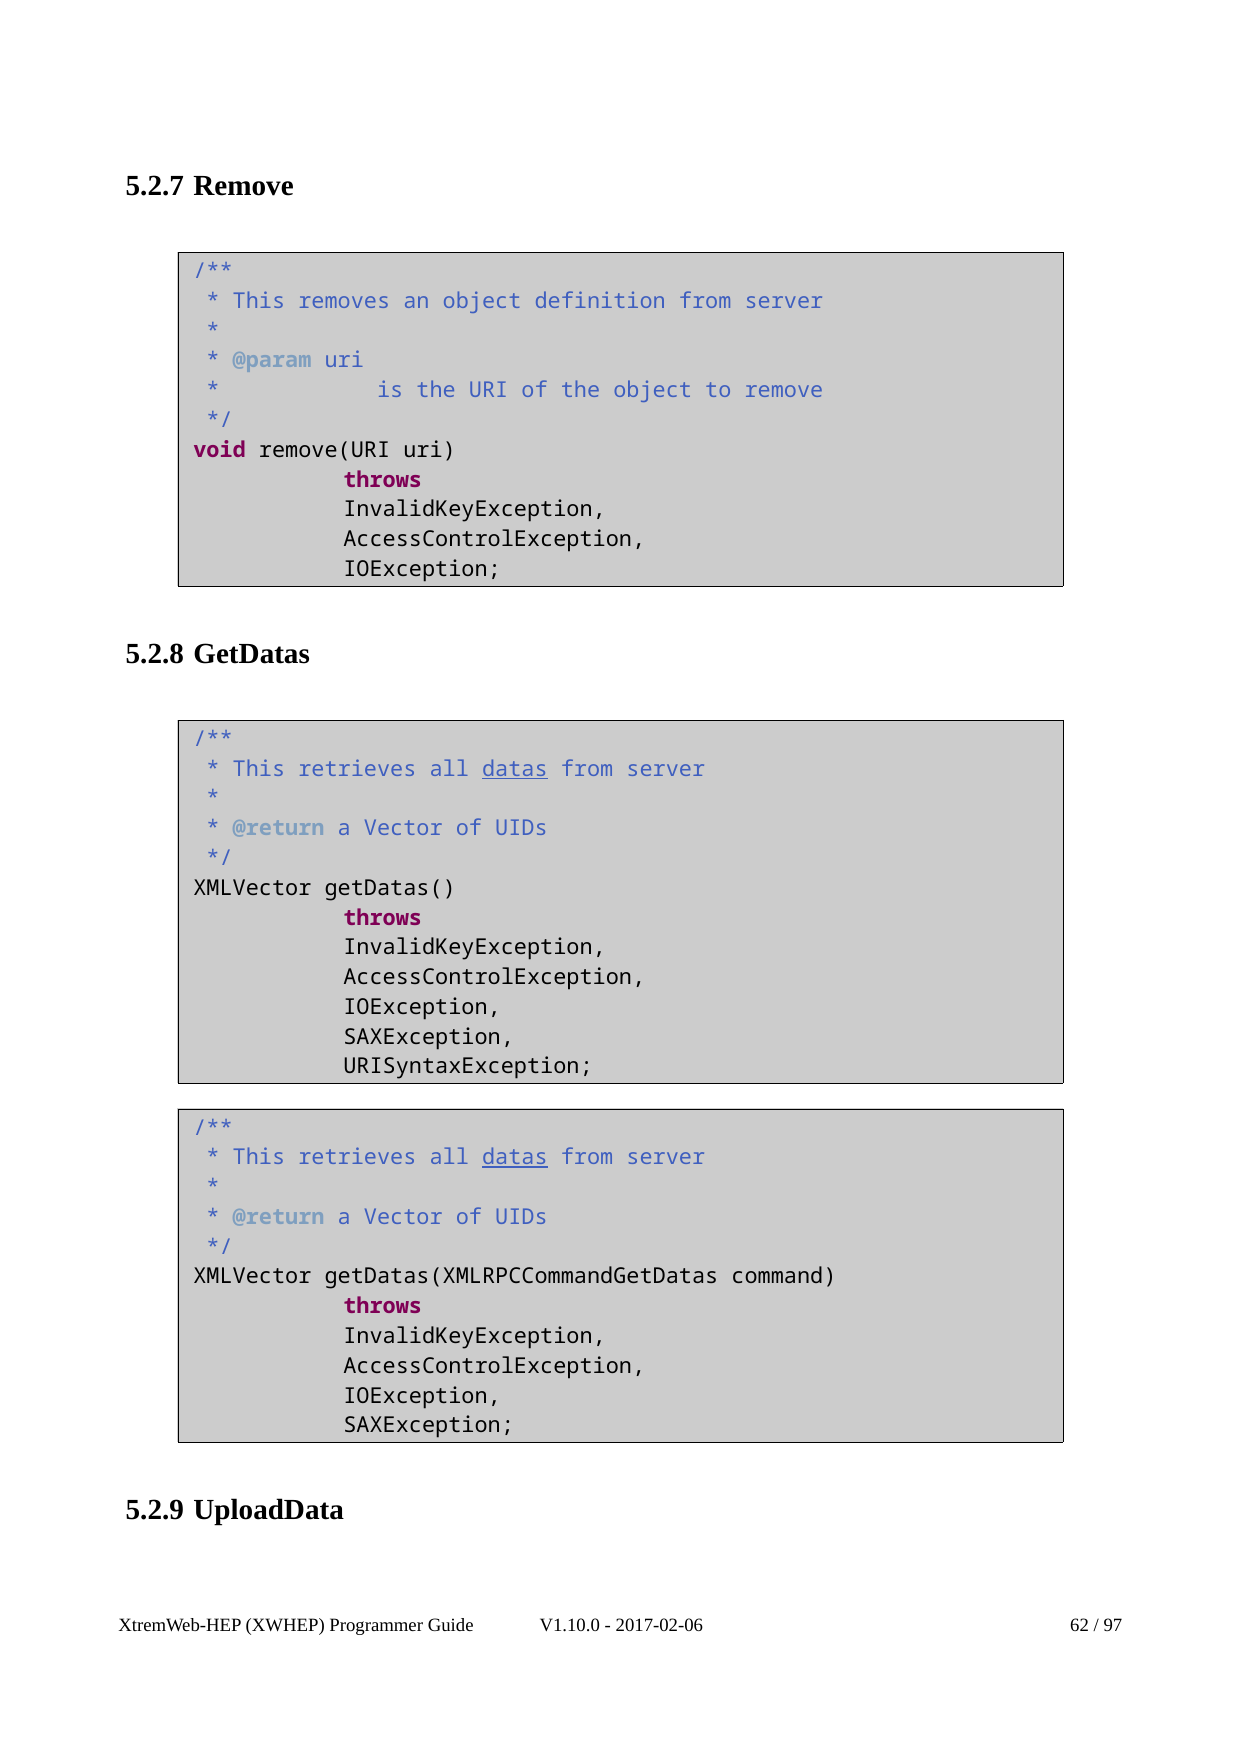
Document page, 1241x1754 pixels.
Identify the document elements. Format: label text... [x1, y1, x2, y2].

subtitle UploadData [118, 1492, 1122, 1526]
subtitle GetDatas [118, 636, 1122, 669]
text InvalidKeyException, [179, 490, 1063, 520]
text SAXException, [179, 1018, 1063, 1047]
text * [179, 1168, 1063, 1198]
text void remove(URI uri) [179, 431, 1063, 461]
text * [179, 312, 1063, 341]
text IOException; [179, 550, 1063, 586]
text */ [179, 401, 1063, 431]
text AccessControlException, [179, 520, 1063, 550]
text URISyntaxException; [179, 1047, 1063, 1083]
subtitle Remove [118, 168, 1122, 202]
text * This retrieves all datas from server [179, 749, 1063, 779]
text throws [179, 1287, 1063, 1317]
text SAXException; [179, 1406, 1063, 1442]
text XMLVector getDatas() [179, 869, 1063, 898]
text throws [179, 898, 1063, 928]
text IOException, [179, 1377, 1063, 1406]
text AccessControlException, [179, 958, 1063, 988]
text XMLVector getDatas(XMLRPCCommandGetDatas command) [179, 1257, 1063, 1287]
text /** [179, 1110, 1063, 1138]
text * @param uri [179, 341, 1063, 371]
text throws [179, 461, 1063, 490]
text */ [179, 839, 1063, 869]
text AccessControlException, [179, 1347, 1063, 1377]
text IOException, [179, 988, 1063, 1018]
text /** [179, 253, 1063, 282]
text * [179, 779, 1063, 809]
text * @return a Vector of UIDs [179, 809, 1063, 839]
text */ [179, 1228, 1063, 1257]
text InvalidKeyException, [179, 1317, 1063, 1347]
text * @return a Vector of UIDs [179, 1198, 1063, 1228]
text InvalidKeyException, [179, 928, 1063, 958]
text * is the URI of the object to remove [179, 371, 1063, 401]
text * This retrieves all datas from server [179, 1138, 1063, 1168]
text /** [179, 721, 1063, 749]
text * This removes an object definition from server [179, 282, 1063, 312]
